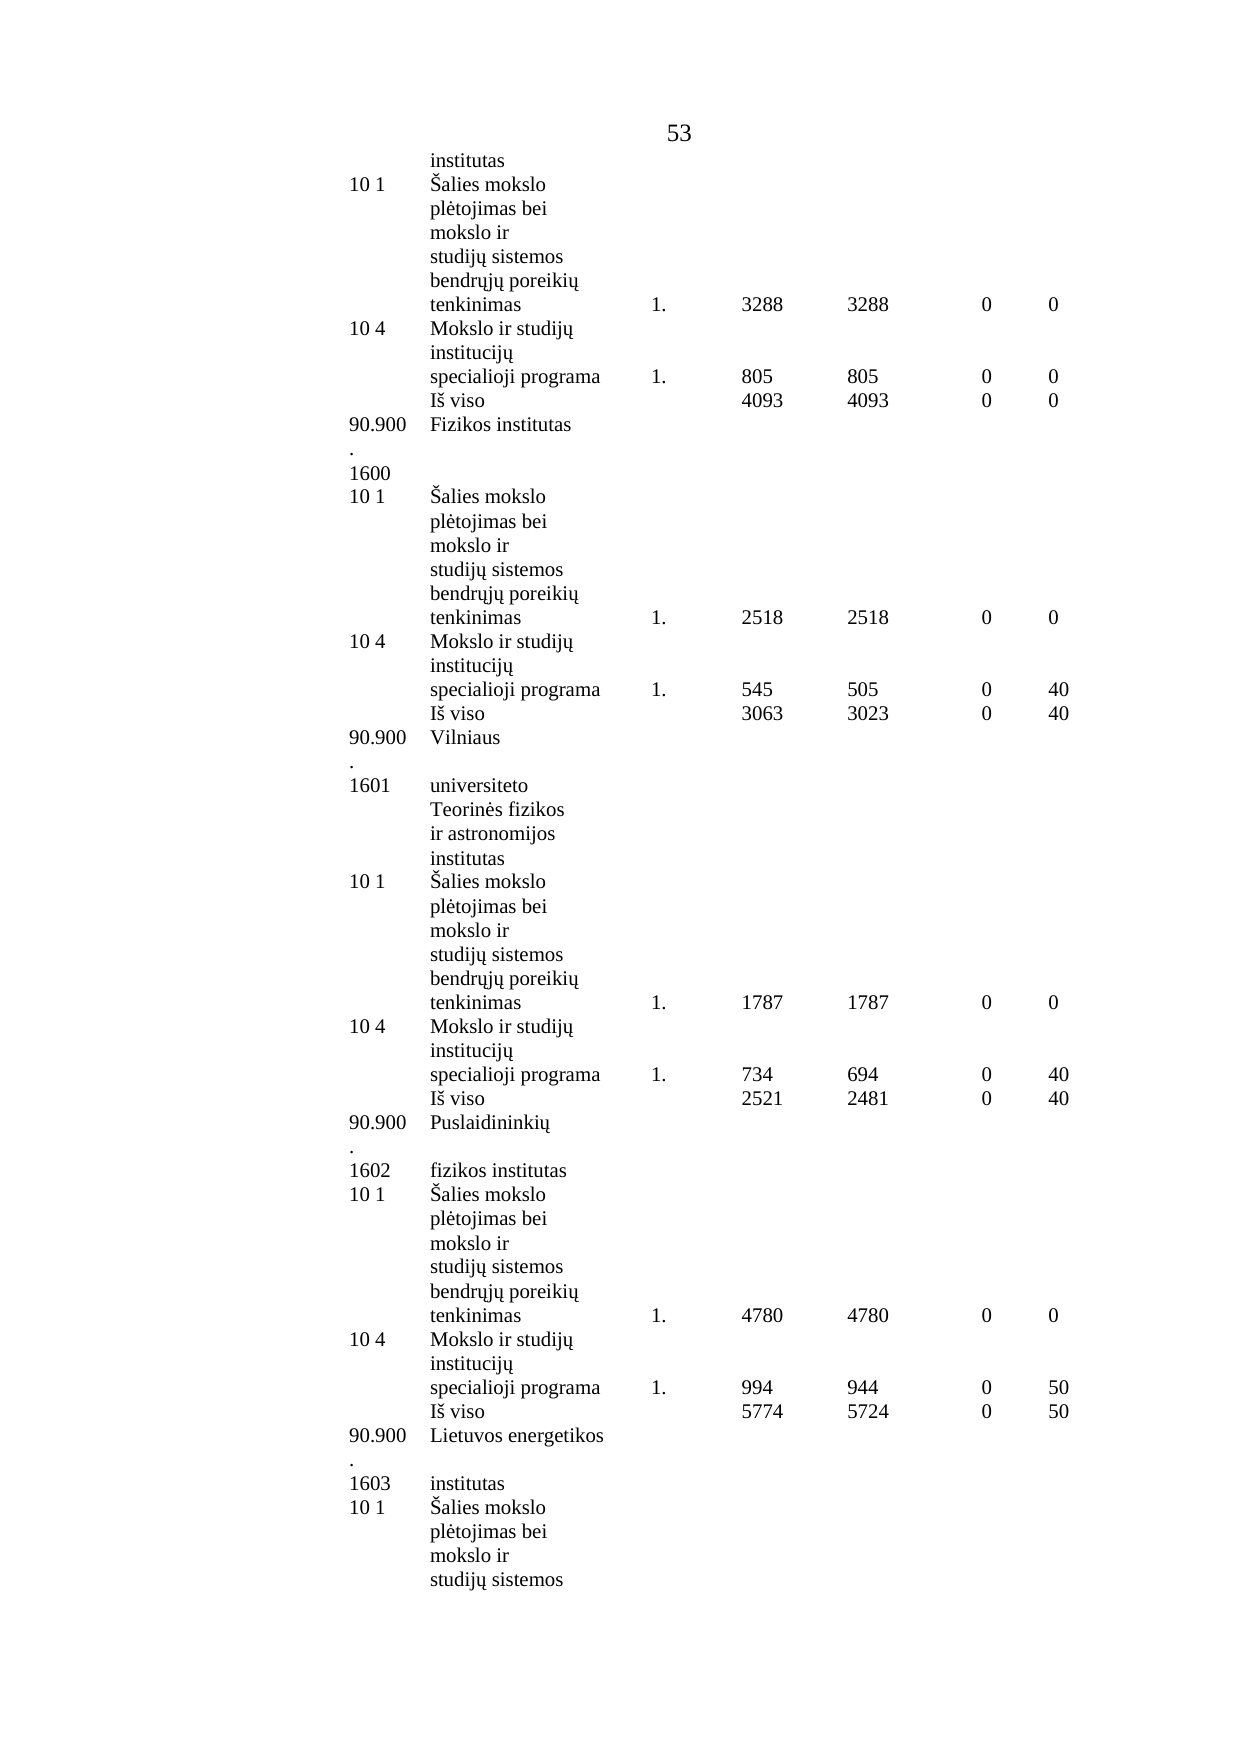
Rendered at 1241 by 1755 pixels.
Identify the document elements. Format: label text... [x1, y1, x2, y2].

table_cell [836, 821, 970, 845]
table_cell [640, 509, 730, 533]
table_cell [1037, 172, 1181, 196]
table_cell Šalies mokslo [419, 172, 639, 196]
table_cell [177, 1519, 338, 1543]
table_cell [970, 870, 1037, 893]
table_cell 40 [1037, 677, 1181, 701]
table_cell 10 4 [338, 316, 418, 340]
table_cell [640, 1158, 730, 1182]
table_cell [640, 196, 730, 220]
table_cell [177, 1110, 338, 1158]
table_cell [640, 942, 730, 966]
table_cell [730, 1038, 836, 1062]
table_cell 4780 [836, 1303, 970, 1327]
table_cell 1787 [730, 990, 836, 1014]
table_cell [640, 894, 730, 918]
table_cell 694 [836, 1062, 970, 1086]
table_cell [970, 629, 1037, 653]
table_cell plėtojimas bei [419, 509, 639, 533]
table_cell [177, 1062, 338, 1086]
table_cell [1037, 485, 1181, 508]
table_cell [338, 364, 418, 388]
table_cell 1. [640, 605, 730, 629]
table_cell [1037, 1327, 1181, 1351]
table_cell [730, 1279, 836, 1303]
table_cell [1037, 845, 1181, 869]
table_cell [640, 1519, 730, 1543]
table_cell 90.900. [338, 1110, 418, 1158]
table_cell [177, 1038, 338, 1062]
table_cell [177, 1014, 338, 1038]
table_cell 0 [970, 1062, 1037, 1086]
table_cell [177, 677, 338, 701]
table_cell [1037, 821, 1181, 845]
table_cell [730, 172, 836, 196]
table_cell [730, 894, 836, 918]
table_cell [836, 1471, 970, 1495]
table_cell [836, 1519, 970, 1543]
table_cell 3023 [836, 701, 970, 725]
table_cell [1037, 870, 1181, 893]
table_cell [338, 1567, 418, 1591]
table_cell 1603 [338, 1471, 418, 1495]
table_cell [970, 316, 1037, 340]
table_cell [640, 725, 730, 773]
table_cell [836, 773, 970, 797]
table_cell [640, 172, 730, 196]
table_cell [640, 1255, 730, 1278]
table_cell tenkinimas [419, 990, 639, 1014]
table_cell [836, 412, 970, 460]
table_cell 50 [1037, 1399, 1181, 1423]
table_cell 4780 [730, 1303, 836, 1327]
table_cell [1037, 966, 1181, 990]
table_cell [640, 412, 730, 460]
table_cell [970, 1158, 1037, 1182]
table_cell 0 [970, 292, 1037, 316]
table_cell [338, 1230, 418, 1254]
table_cell [177, 1327, 338, 1351]
table_cell [640, 701, 730, 725]
table_cell [1037, 1495, 1181, 1519]
table_cell studijų sistemos [419, 244, 639, 268]
table_cell mokslo ir [419, 533, 639, 557]
table_cell [970, 1471, 1037, 1495]
table_cell [970, 244, 1037, 268]
table_cell [640, 460, 730, 484]
table_cell [836, 966, 970, 990]
table_cell [640, 870, 730, 893]
table_cell [730, 773, 836, 797]
table_cell 10 1 [338, 1182, 418, 1206]
table_cell Mokslo ir studijų [419, 316, 639, 340]
table_cell [640, 845, 730, 869]
table_cell [730, 653, 836, 677]
table_cell [1037, 1423, 1181, 1471]
table_cell [640, 773, 730, 797]
table_cell [970, 1182, 1037, 1206]
table_cell [730, 870, 836, 893]
table_cell [177, 220, 338, 244]
table_cell [338, 509, 418, 533]
table_cell [836, 653, 970, 677]
table_cell [1037, 1038, 1181, 1062]
table_cell [970, 1255, 1037, 1278]
table_cell [177, 1206, 338, 1230]
table_cell [1037, 1543, 1181, 1567]
table_cell [730, 412, 836, 460]
table_cell [177, 1086, 338, 1110]
table_cell 0 [970, 1375, 1037, 1399]
table_cell 0 [970, 1086, 1037, 1110]
table_cell [836, 220, 970, 244]
table_cell [640, 1038, 730, 1062]
table_cell Šalies mokslo [419, 870, 639, 893]
table_cell [338, 1375, 418, 1399]
table_cell bendrųjų poreikių [419, 966, 639, 990]
table_cell 2518 [836, 605, 970, 629]
table_cell [177, 1495, 338, 1519]
table_cell 3063 [730, 701, 836, 725]
table_cell [338, 966, 418, 990]
table_cell 1. [640, 292, 730, 316]
table_cell tenkinimas [419, 605, 639, 629]
table_cell [836, 340, 970, 364]
table_cell [640, 1086, 730, 1110]
table_cell [640, 797, 730, 821]
table_cell [338, 581, 418, 605]
table_cell [338, 942, 418, 966]
table_cell Mokslo ir studijų [419, 1014, 639, 1038]
table_cell [177, 316, 338, 340]
table_cell [730, 918, 836, 942]
table_cell [177, 557, 338, 581]
table_cell 0 [1037, 292, 1181, 316]
table_cell [836, 797, 970, 821]
table_cell mokslo ir [419, 918, 639, 942]
table_cell [970, 725, 1037, 773]
table_cell 1600 [338, 460, 418, 484]
table_cell [338, 1279, 418, 1303]
table_cell 1602 [338, 1158, 418, 1182]
table_cell [836, 942, 970, 966]
table_cell [836, 1038, 970, 1062]
table_cell institucijų [419, 1038, 639, 1062]
table_cell [836, 485, 970, 508]
table_cell institucijų [419, 1351, 639, 1375]
table_cell [177, 1158, 338, 1182]
table_cell [640, 821, 730, 845]
table_cell [177, 918, 338, 942]
table_cell [640, 268, 730, 292]
table_cell [338, 1062, 418, 1086]
table_cell [338, 701, 418, 725]
table_cell [338, 605, 418, 629]
table_cell [338, 340, 418, 364]
table_cell 10 1 [338, 1495, 418, 1519]
table_cell [730, 220, 836, 244]
table_cell [177, 942, 338, 966]
table_cell Šalies mokslo [419, 485, 639, 508]
table_cell [1037, 1230, 1181, 1254]
table_cell [970, 894, 1037, 918]
table_cell [640, 1110, 730, 1158]
table_cell [640, 1327, 730, 1351]
table_cell [730, 196, 836, 220]
table_cell [640, 1495, 730, 1519]
table_cell [836, 725, 970, 773]
table_cell 944 [836, 1375, 970, 1399]
table_cell [836, 557, 970, 581]
table_cell [640, 966, 730, 990]
table_cell institutas [419, 845, 639, 869]
table_cell [836, 918, 970, 942]
table_cell [177, 1471, 338, 1495]
table_cell [177, 1230, 338, 1254]
table_cell mokslo ir [419, 220, 639, 244]
table_cell [970, 533, 1037, 557]
table_cell [338, 821, 418, 845]
table_cell [1037, 1471, 1181, 1495]
table_cell [338, 1255, 418, 1278]
table_cell 2518 [730, 605, 836, 629]
table_cell [177, 172, 338, 196]
table_cell [1037, 1158, 1181, 1182]
table_cell [640, 1567, 730, 1591]
table_cell 0 [970, 388, 1037, 412]
table_cell [338, 1399, 418, 1423]
table_cell 0 [970, 990, 1037, 1014]
table_cell [640, 148, 730, 172]
table_cell 3288 [730, 292, 836, 316]
table_cell 1. [640, 1375, 730, 1399]
table_cell [730, 1158, 836, 1182]
table_cell [640, 1351, 730, 1375]
table_cell 10 4 [338, 1014, 418, 1038]
table_cell [177, 653, 338, 677]
table_cell [1037, 725, 1181, 773]
table_cell [836, 1327, 970, 1351]
table_cell [1037, 653, 1181, 677]
table_cell [1037, 773, 1181, 797]
table_cell [730, 1182, 836, 1206]
table_cell [970, 485, 1037, 508]
table_cell [970, 268, 1037, 292]
table_cell [177, 701, 338, 725]
table_cell [1037, 942, 1181, 966]
table_cell tenkinimas [419, 1303, 639, 1327]
table_cell [970, 773, 1037, 797]
table_cell [177, 1399, 338, 1423]
table_cell [1037, 1255, 1181, 1278]
table_cell [640, 316, 730, 340]
table_cell Puslaidininkių [419, 1110, 639, 1158]
table_cell [1037, 268, 1181, 292]
table_cell [1037, 1351, 1181, 1375]
table_cell [970, 1230, 1037, 1254]
table_cell [1037, 412, 1181, 460]
table_cell [836, 316, 970, 340]
table_cell [640, 1471, 730, 1495]
table_cell [177, 1567, 338, 1591]
table_cell [338, 1038, 418, 1062]
table_cell mokslo ir [419, 1230, 639, 1254]
table_cell [177, 1543, 338, 1567]
table_cell [970, 196, 1037, 220]
table_cell [1037, 533, 1181, 557]
table_cell Mokslo ir studijų [419, 629, 639, 653]
table_cell Šalies mokslo [419, 1182, 639, 1206]
table_cell [338, 533, 418, 557]
table_cell 90.900. [338, 725, 418, 773]
table_cell [970, 340, 1037, 364]
table_cell [177, 581, 338, 605]
table_cell [177, 845, 338, 869]
table_cell [1037, 894, 1181, 918]
table_cell [970, 1519, 1037, 1543]
table_cell [836, 460, 970, 484]
table_cell [177, 773, 338, 797]
table_cell institucijų [419, 340, 639, 364]
table_cell 0 [1037, 605, 1181, 629]
table_cell [640, 1399, 730, 1423]
table_cell [970, 1543, 1037, 1567]
table_cell universiteto [419, 773, 639, 797]
table_cell [970, 653, 1037, 677]
table_cell [836, 1279, 970, 1303]
table_cell 40 [1037, 1062, 1181, 1086]
table_cell [338, 1519, 418, 1543]
table_cell 1601 [338, 773, 418, 797]
table_cell [1037, 1567, 1181, 1591]
table_cell [836, 581, 970, 605]
table_cell 0 [970, 701, 1037, 725]
table_cell [177, 485, 338, 508]
table_cell [836, 148, 970, 172]
table_cell [1037, 797, 1181, 821]
table_cell [177, 725, 338, 773]
table_cell [640, 653, 730, 677]
table_cell [836, 1567, 970, 1591]
table_cell [970, 942, 1037, 966]
table_cell [1037, 557, 1181, 581]
table_cell [640, 1230, 730, 1254]
table_cell 4093 [836, 388, 970, 412]
table_cell [338, 677, 418, 701]
table_cell [338, 653, 418, 677]
table_cell [836, 1230, 970, 1254]
table_cell institutas [419, 148, 639, 172]
table_cell [836, 1206, 970, 1230]
table_cell 40 [1037, 1086, 1181, 1110]
table_cell [338, 268, 418, 292]
table_cell plėtojimas bei [419, 894, 639, 918]
table_cell 90.900. [338, 1423, 418, 1471]
table_cell [836, 1158, 970, 1182]
table_cell [730, 1110, 836, 1158]
table_cell [177, 340, 338, 364]
table_cell [338, 990, 418, 1014]
table_cell [970, 1495, 1037, 1519]
table_cell 545 [730, 677, 836, 701]
table_cell 994 [730, 1375, 836, 1399]
table_cell [1037, 629, 1181, 653]
table_cell Iš viso [419, 1399, 639, 1423]
table_cell [730, 942, 836, 966]
table_cell Iš viso [419, 388, 639, 412]
table_cell [836, 1423, 970, 1471]
table_cell Teorinės fizikos [419, 797, 639, 821]
table_cell plėtojimas bei [419, 1206, 639, 1230]
table_cell [177, 268, 338, 292]
table_cell 734 [730, 1062, 836, 1086]
table_cell 0 [970, 677, 1037, 701]
table_cell [970, 581, 1037, 605]
table_cell [177, 364, 338, 388]
table_cell mokslo ir [419, 1543, 639, 1567]
table_cell 1. [640, 364, 730, 388]
table_cell [640, 485, 730, 508]
table_cell [1037, 918, 1181, 942]
table_cell 50 [1037, 1375, 1181, 1399]
table_cell [730, 629, 836, 653]
table_cell [338, 1086, 418, 1110]
table_cell [836, 268, 970, 292]
table_cell [177, 797, 338, 821]
table_cell [836, 845, 970, 869]
table_cell [640, 557, 730, 581]
table_cell [970, 1351, 1037, 1375]
table_cell 1. [640, 1062, 730, 1086]
table_cell [338, 196, 418, 220]
table_cell [177, 388, 338, 412]
table_cell [338, 388, 418, 412]
table_cell [970, 1110, 1037, 1158]
table_cell 10 4 [338, 629, 418, 653]
table_cell [836, 629, 970, 653]
table_cell [836, 244, 970, 268]
table_cell [730, 1495, 836, 1519]
table_cell [338, 557, 418, 581]
table_cell [730, 557, 836, 581]
table_cell [177, 148, 338, 172]
table_cell [730, 966, 836, 990]
table_cell [640, 1543, 730, 1567]
table_cell [177, 1182, 338, 1206]
table_cell bendrųjų poreikių [419, 581, 639, 605]
table_cell [730, 509, 836, 533]
table_cell [836, 1110, 970, 1158]
table_cell [970, 845, 1037, 869]
table_cell [970, 172, 1037, 196]
table_cell [730, 845, 836, 869]
table_cell [338, 1351, 418, 1375]
table_cell [640, 220, 730, 244]
table_cell [177, 1351, 338, 1375]
table_cell [338, 292, 418, 316]
table_cell [970, 557, 1037, 581]
table_cell [177, 196, 338, 220]
table_cell [836, 1495, 970, 1519]
table_cell [338, 797, 418, 821]
table_cell 5724 [836, 1399, 970, 1423]
table_cell 10 1 [338, 870, 418, 893]
table_cell [730, 268, 836, 292]
table_cell [640, 1182, 730, 1206]
table_cell 0 [970, 605, 1037, 629]
table_cell [730, 797, 836, 821]
table_cell [177, 412, 338, 460]
table_cell [970, 966, 1037, 990]
table_cell [177, 1279, 338, 1303]
table_cell 1787 [836, 990, 970, 1014]
table_cell [730, 581, 836, 605]
table_cell [970, 1014, 1037, 1038]
table_cell [640, 1423, 730, 1471]
table_cell institucijų [419, 653, 639, 677]
table_cell tenkinimas [419, 292, 639, 316]
table_cell [640, 340, 730, 364]
table_cell [640, 918, 730, 942]
table_cell 3288 [836, 292, 970, 316]
table_cell [177, 894, 338, 918]
table_cell [177, 990, 338, 1014]
table_cell [730, 1471, 836, 1495]
table_cell [730, 148, 836, 172]
table_cell [730, 1543, 836, 1567]
table_cell [640, 629, 730, 653]
table_cell 0 [1037, 364, 1181, 388]
table_cell [836, 1182, 970, 1206]
table_cell [640, 388, 730, 412]
table_cell [970, 1327, 1037, 1351]
table_cell specialioji programa [419, 364, 639, 388]
table_cell 1. [640, 677, 730, 701]
table_cell [640, 1206, 730, 1230]
table_cell [1037, 220, 1181, 244]
table_cell [970, 509, 1037, 533]
table_cell [836, 1255, 970, 1278]
table_cell [730, 533, 836, 557]
table_cell [970, 1423, 1037, 1471]
table_cell [836, 533, 970, 557]
table_cell [970, 918, 1037, 942]
table_cell [177, 460, 338, 484]
table_cell [177, 966, 338, 990]
table_cell [177, 1423, 338, 1471]
table_cell [1037, 1014, 1181, 1038]
table_cell [970, 1038, 1037, 1062]
table_cell 1. [640, 990, 730, 1014]
table_cell fizikos institutas [419, 1158, 639, 1182]
table_cell specialioji programa [419, 677, 639, 701]
table_cell 0 [1037, 990, 1181, 1014]
table_cell [640, 1279, 730, 1303]
table_cell [730, 485, 836, 508]
table_cell 0 [1037, 388, 1181, 412]
table_cell [1037, 1182, 1181, 1206]
table_cell [1037, 1519, 1181, 1543]
table_cell [970, 220, 1037, 244]
table_cell [338, 1206, 418, 1230]
table_cell [730, 821, 836, 845]
table_cell [1037, 244, 1181, 268]
table_cell [836, 1014, 970, 1038]
table_cell [1037, 148, 1181, 172]
table_cell [970, 1567, 1037, 1591]
table_cell [836, 870, 970, 893]
table_cell [730, 460, 836, 484]
table_cell 1. [640, 1303, 730, 1327]
table_cell 0 [970, 1303, 1037, 1327]
table_cell [970, 1279, 1037, 1303]
table_cell 505 [836, 677, 970, 701]
table_cell 5774 [730, 1399, 836, 1423]
table_cell 0 [970, 1399, 1037, 1423]
table_cell ir astronomijos [419, 821, 639, 845]
table_cell 10 1 [338, 172, 418, 196]
table_cell [970, 821, 1037, 845]
table_cell [640, 581, 730, 605]
table_cell [177, 1303, 338, 1327]
table_cell [338, 845, 418, 869]
table_cell 2481 [836, 1086, 970, 1110]
table_cell studijų sistemos [419, 1567, 639, 1591]
table_cell institutas [419, 1471, 639, 1495]
table_cell [836, 196, 970, 220]
table_cell plėtojimas bei [419, 196, 639, 220]
table_cell Iš viso [419, 1086, 639, 1110]
table_cell [836, 1351, 970, 1375]
table_cell [730, 1230, 836, 1254]
table_cell 0 [1037, 1303, 1181, 1327]
table_cell Fizikos institutas [419, 412, 639, 460]
table_cell [1037, 509, 1181, 533]
table_cell [1037, 340, 1181, 364]
table_cell [730, 1327, 836, 1351]
table_cell 90.900. [338, 412, 418, 460]
table_cell [338, 220, 418, 244]
table_cell [970, 1206, 1037, 1230]
table_cell bendrųjų poreikių [419, 1279, 639, 1303]
table_cell [970, 797, 1037, 821]
table_cell [177, 1255, 338, 1278]
table_cell [730, 244, 836, 268]
table_cell [836, 894, 970, 918]
table_cell 40 [1037, 701, 1181, 725]
table_cell [177, 629, 338, 653]
table_cell [640, 533, 730, 557]
table_cell [730, 1423, 836, 1471]
table_cell bendrųjų poreikių [419, 268, 639, 292]
table_cell [177, 244, 338, 268]
table_cell 10 1 [338, 485, 418, 508]
table_cell [640, 244, 730, 268]
table_cell studijų sistemos [419, 942, 639, 966]
table_cell [970, 460, 1037, 484]
table_cell Mokslo ir studijų [419, 1327, 639, 1351]
table_cell [338, 1543, 418, 1567]
table_cell [1037, 1110, 1181, 1158]
table_cell [730, 340, 836, 364]
table_cell 10 4 [338, 1327, 418, 1351]
table_cell [730, 316, 836, 340]
table_cell [730, 1519, 836, 1543]
table_cell [177, 605, 338, 629]
table_cell [970, 412, 1037, 460]
table_cell [338, 1303, 418, 1327]
table_cell [730, 1206, 836, 1230]
table_cell 805 [836, 364, 970, 388]
table_cell [338, 918, 418, 942]
table_cell [1037, 1279, 1181, 1303]
table_cell Iš viso [419, 701, 639, 725]
table_cell plėtojimas bei [419, 1519, 639, 1543]
table_cell [836, 1543, 970, 1567]
table_cell [419, 460, 639, 484]
table_cell [338, 244, 418, 268]
table_cell Lietuvos energetikos [419, 1423, 639, 1471]
table_cell studijų sistemos [419, 1255, 639, 1278]
table_cell [177, 509, 338, 533]
table_cell [177, 1375, 338, 1399]
table_cell [338, 148, 418, 172]
table_cell [730, 1567, 836, 1591]
table_cell [730, 1014, 836, 1038]
table_cell [177, 870, 338, 893]
table_cell [177, 292, 338, 316]
table_cell 2521 [730, 1086, 836, 1110]
table_cell specialioji programa [419, 1062, 639, 1086]
table_cell studijų sistemos [419, 557, 639, 581]
table_cell [1037, 196, 1181, 220]
table_cell [730, 1351, 836, 1375]
table_cell [177, 821, 338, 845]
table_cell [177, 533, 338, 557]
table_cell 4093 [730, 388, 836, 412]
table_cell [1037, 316, 1181, 340]
table_cell [1037, 581, 1181, 605]
table_cell [1037, 460, 1181, 484]
table_cell [970, 148, 1037, 172]
table_cell [836, 509, 970, 533]
table_cell [640, 1014, 730, 1038]
table_cell [730, 725, 836, 773]
table_cell Šalies mokslo [419, 1495, 639, 1519]
table_cell [338, 894, 418, 918]
table_cell [730, 1255, 836, 1278]
table_cell 805 [730, 364, 836, 388]
table_cell 0 [970, 364, 1037, 388]
table_cell [836, 172, 970, 196]
table_cell [1037, 1206, 1181, 1230]
table_cell specialioji programa [419, 1375, 639, 1399]
table_cell Vilniaus [419, 725, 639, 773]
